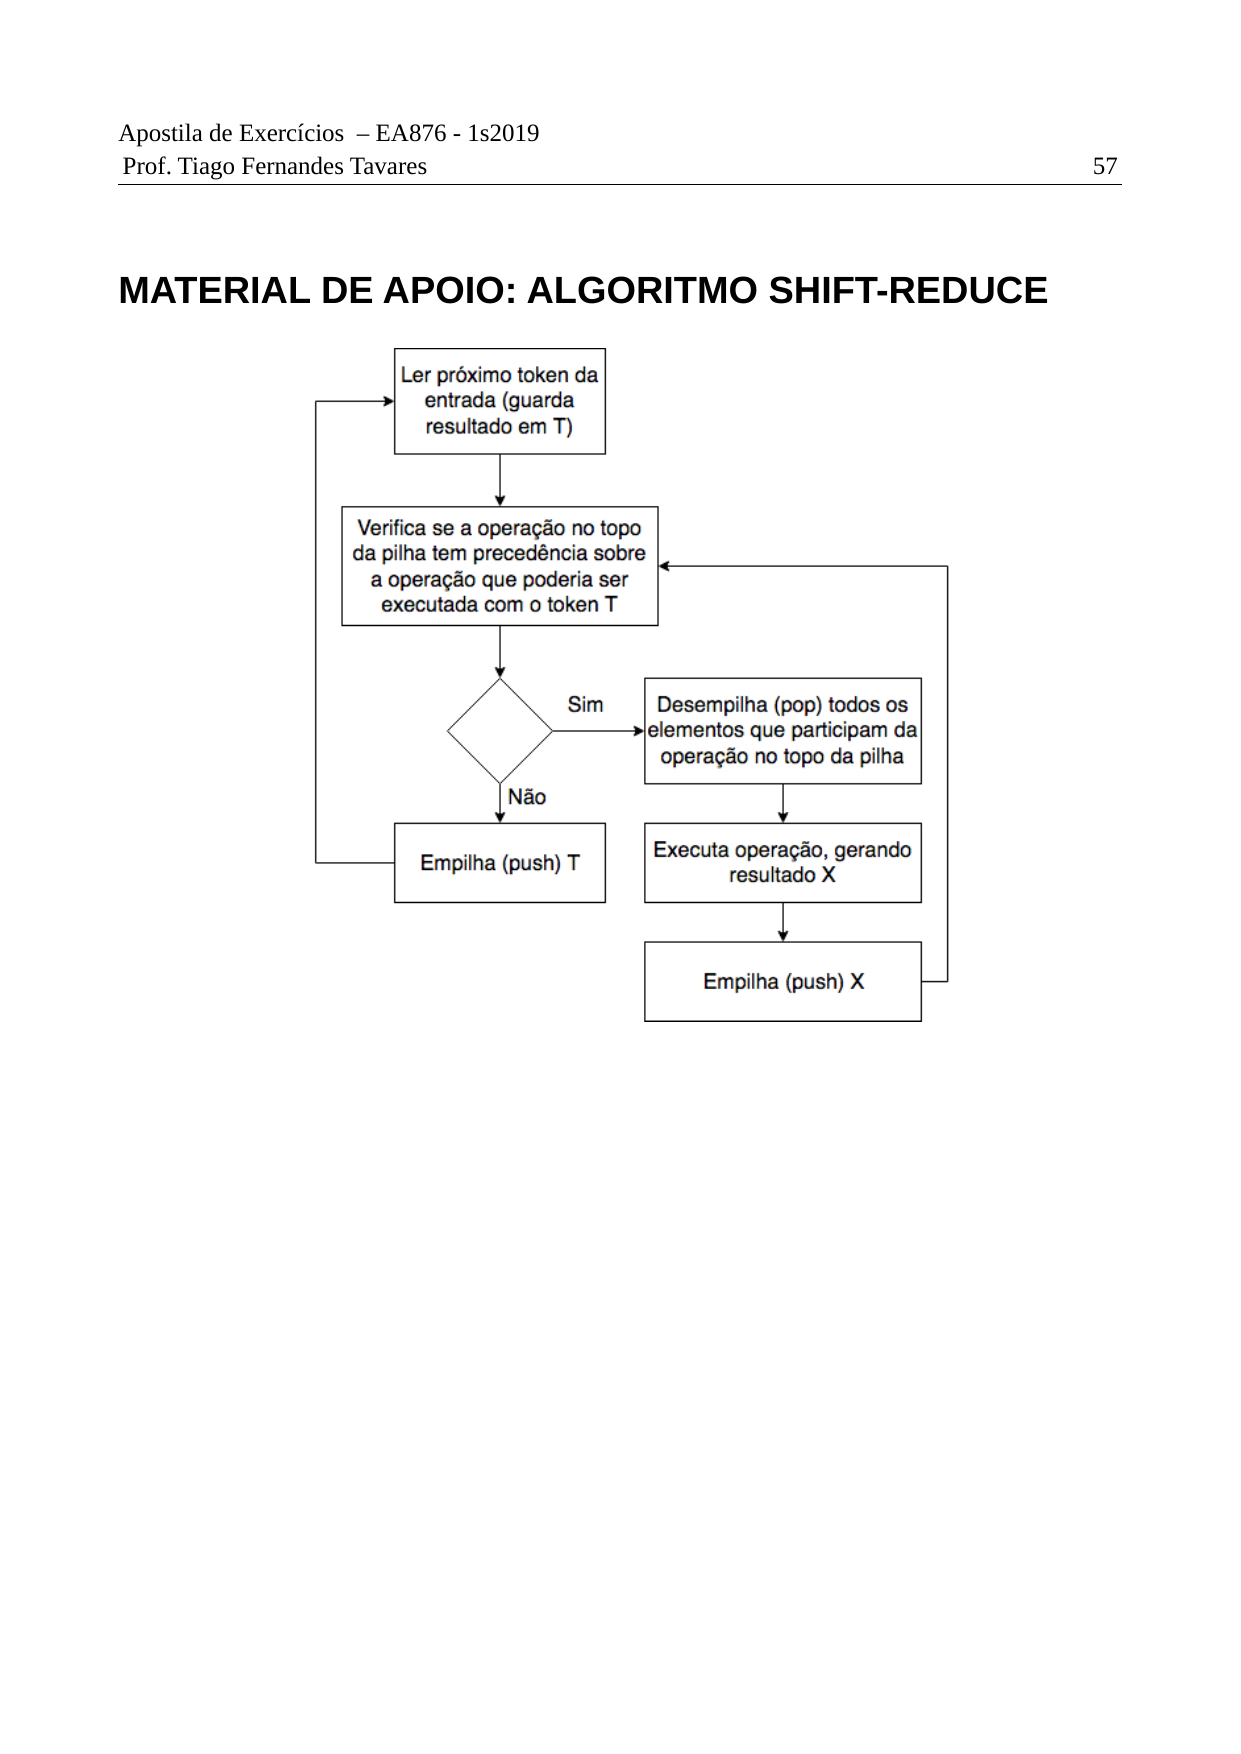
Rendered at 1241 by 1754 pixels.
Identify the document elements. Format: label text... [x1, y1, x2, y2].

subtitle MATERIAL DE APOIO: ALGORITMO SHIFT-REDUCE [118, 268, 1122, 311]
picture [306, 348, 959, 1022]
